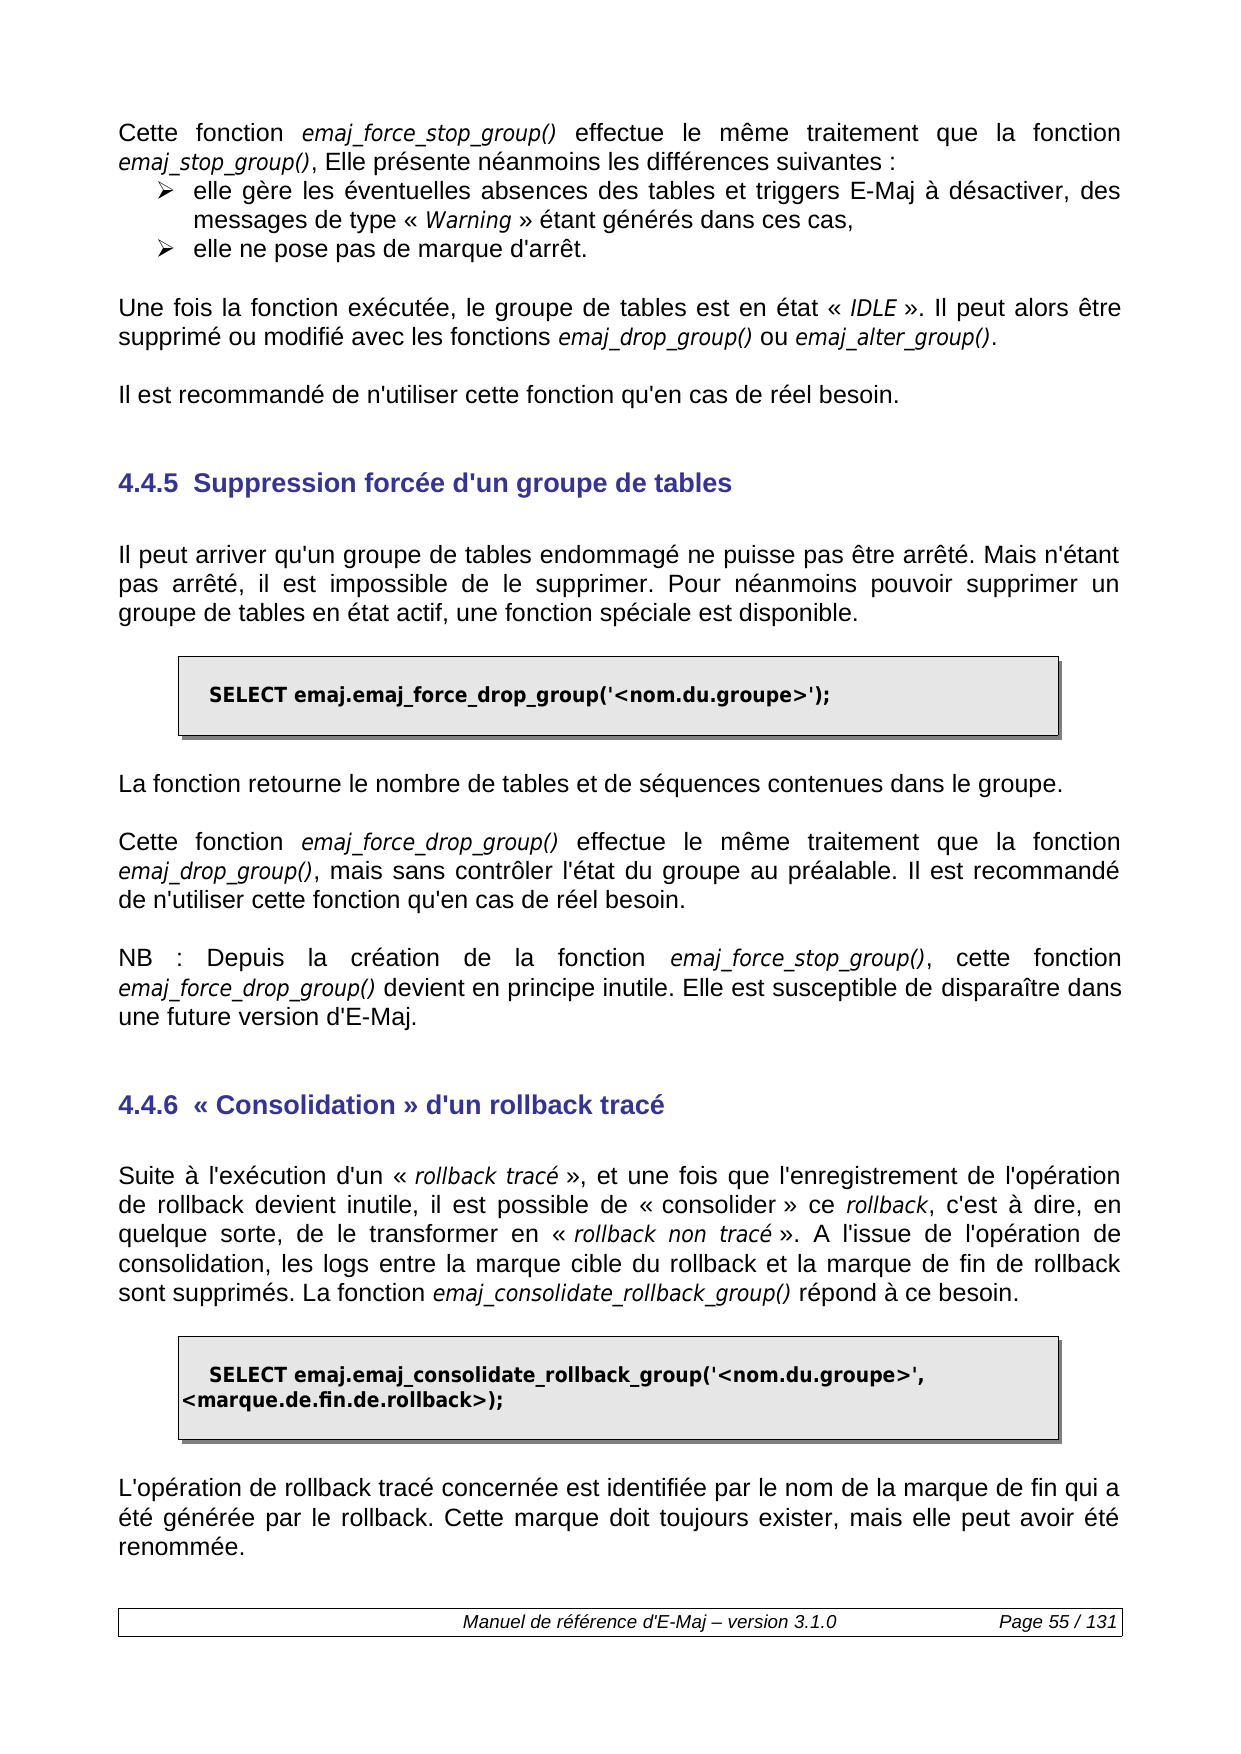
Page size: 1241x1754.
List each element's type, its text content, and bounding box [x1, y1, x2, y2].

text Il est recommandé de n'utiliser cette fonction qu'en cas de réel besoin. [118, 380, 1122, 409]
text Suite à l'exécution d'un « rollback tracé », et une fois que l'enregistrement de l'opération de rollback devient inutile, il est possible de « consolider » ce rollback, c'est à dire, en quelque sorte, de le transformer en « rollback non tracé ». A l'issue de l'opération de consolidation, les logs entre la marque cible du rollback et la marque de fin de rollback sont supprimés. La fonction emaj_consolidate_rollback_group() répond à ce besoin. [118, 1161, 1122, 1307]
subtitle Suppression forcée d'un groupe de tables [118, 467, 1122, 498]
list elle gère les éventuelles absences des tables et triggers E-Maj à désactiver, des messages de type « Warning » étant générés dans ces cas, [156, 176, 1122, 234]
text SELECT emaj.emaj_force_drop_group('<nom.du.groupe>'); [179, 680, 1058, 705]
text Cette fonction emaj_force_drop_group() effectue le même traitement que la fonction emaj_drop_group(), mais sans contrôler l'état du groupe au préalable. Il est recommandé de n'utiliser cette fonction qu'en cas de réel besoin. [118, 827, 1122, 914]
subtitle « Consolidation » d'un rollback tracé [118, 1089, 1122, 1120]
text La fonction retourne le nombre de tables et de séquences contenues dans le groupe. [118, 769, 1122, 798]
text NB : Depuis la création de la fonction emaj_force_stop_group(), cette fonction emaj_force_drop_group() devient en principe inutile. Elle est susceptible de disparaître dans une future version d'E-Maj. [118, 943, 1122, 1031]
text SELECT emaj.emaj_consolidate_rollback_group('<nom.du.groupe>', <marque.de.fin.de.rollback>); [179, 1360, 1058, 1409]
text Cette fonction emaj_force_stop_group() effectue le même traitement que la fonction emaj_stop_group(), Elle présente néanmoins les différences suivantes : [118, 118, 1122, 176]
text Une fois la fonction exécutée, le groupe de tables est en état « IDLE ». Il peut alors être supprimé ou modifié avec les fonctions emaj_drop_group() ou emaj_alter_group(). [118, 292, 1122, 351]
text Il peut arriver qu'un groupe de tables endommagé ne puisse pas être arrêté. Mais n'étant pas arrêté, il est impossible de le supprimer. Pour néanmoins pouvoir supprimer un groupe de tables en état actif, une fonction spéciale est disponible. [118, 539, 1122, 627]
list elle ne pose pas de marque d'arrêt. [156, 234, 1122, 263]
text L'opération de rollback tracé concernée est identifiée par le nom de la marque de fin qui a été générée par le rollback. Cette marque doit toujours exister, mais elle peut avoir été renommée. [118, 1473, 1122, 1561]
